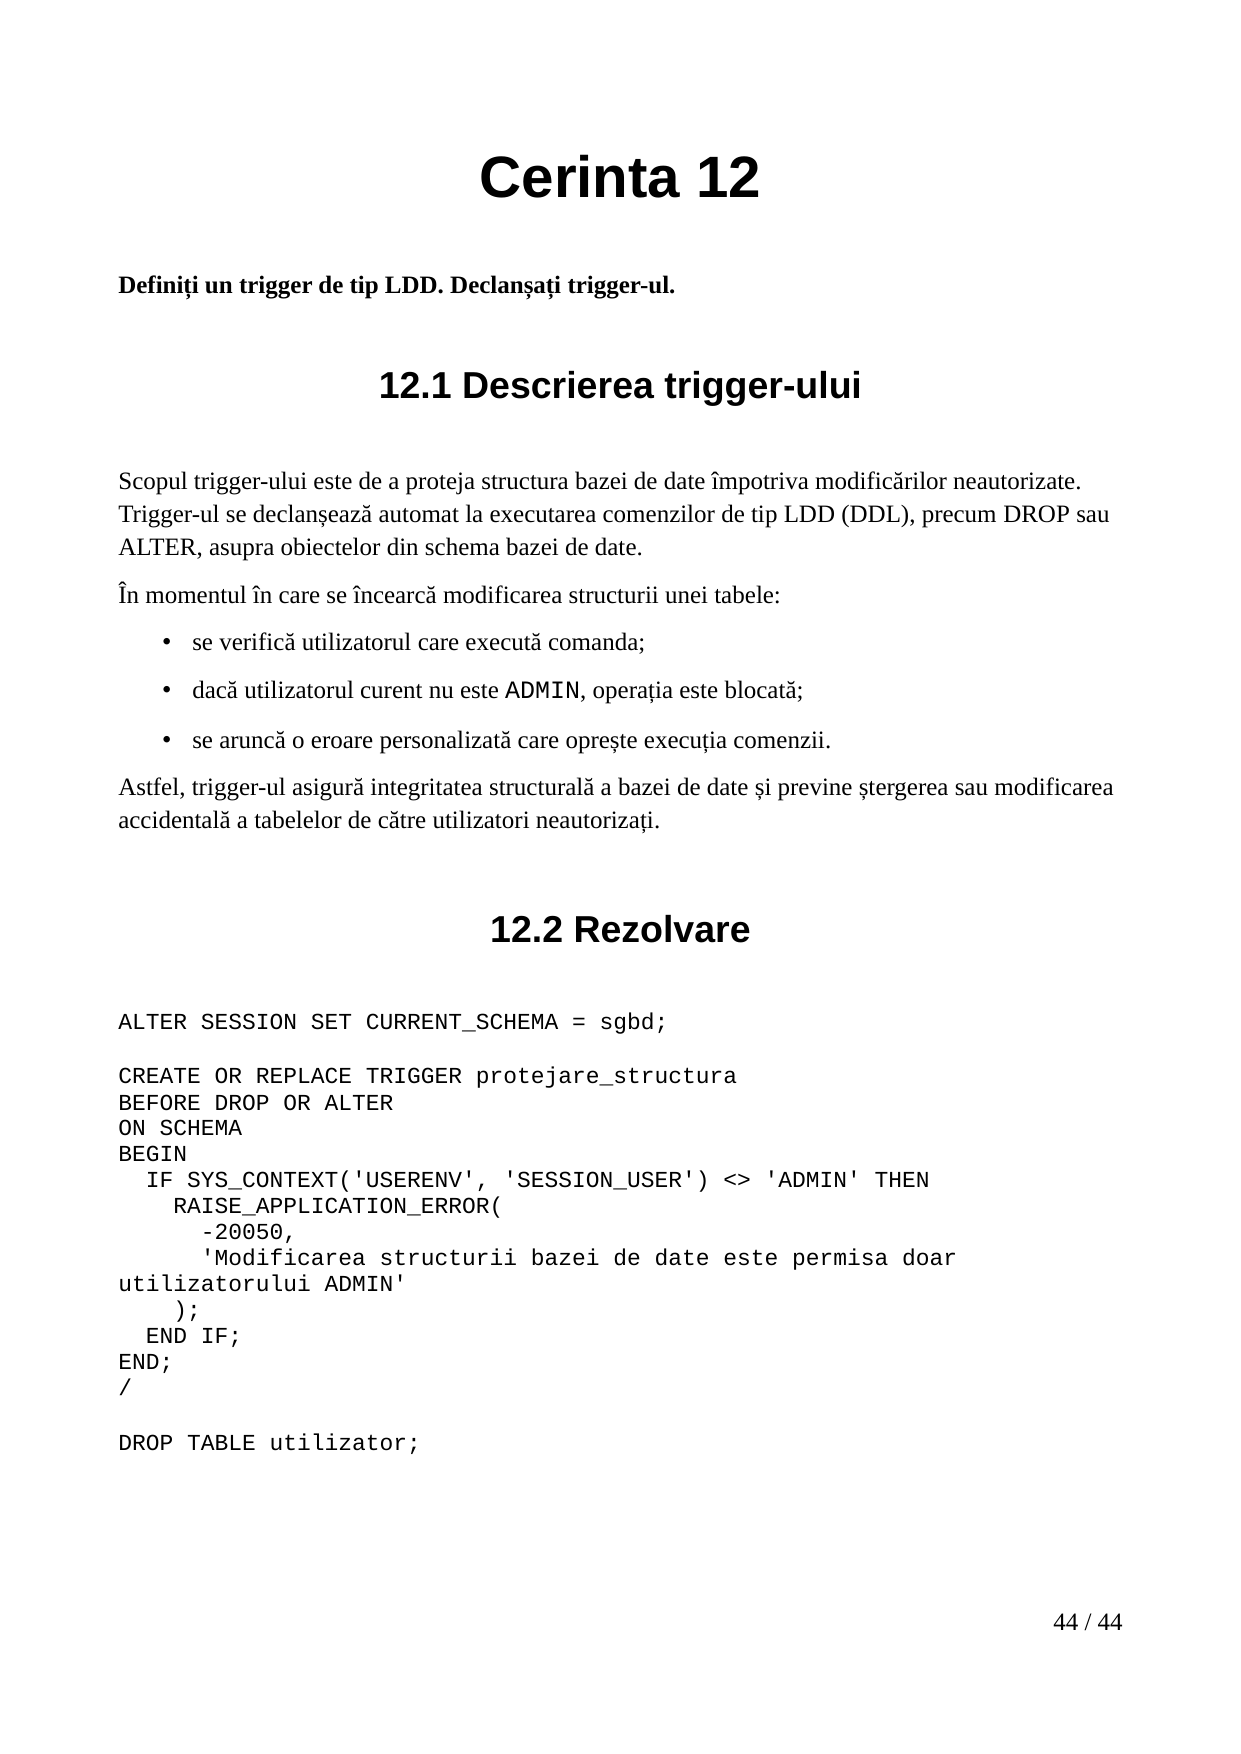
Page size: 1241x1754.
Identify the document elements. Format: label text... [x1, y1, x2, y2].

subtitle 12.2 Rezolvare [118, 907, 1122, 950]
text END; [118, 1350, 1122, 1376]
text ON SCHEMA [118, 1117, 1122, 1143]
text ALTER SESSION SET CURRENT_SCHEMA = sgbd; [118, 1010, 1122, 1036]
text Scopul trigger-ului este de a proteja structura bazei de date împotriva modificărilor neautorizate. Trigger-ul se declanșează automat la executarea comenzilor de tip LDD (DDL), precum DROP sau ALTER, asupra obiectelor din schema bazei de date. [118, 466, 1122, 561]
text În momentul în care se încearcă modificarea structurii unei tabele: [118, 580, 1122, 608]
text Astfel, trigger-ul asigură integritatea structurală a bazei de date și previne ștergerea sau modificarea accidentală a tabelelor de către utilizatori neautorizați. [118, 772, 1122, 834]
list dacă utilizatorul curent nu este ADMIN, operația este blocată; [162, 675, 1122, 706]
title Cerinta 12 [118, 143, 1122, 210]
text CREATE OR REPLACE TRIGGER protejare_structura [118, 1065, 1122, 1091]
text Definiți un trigger de tip LDD. Declanșați trigger-ul. [118, 270, 1122, 299]
text -20050, [118, 1221, 1122, 1246]
list se verifică utilizatorul care execută comanda; [162, 627, 1122, 656]
text BEFORE DROP OR ALTER [118, 1091, 1122, 1117]
text 'Modificarea structurii bazei de date este permisa doar utilizatorului ADMIN' [118, 1246, 1122, 1298]
text DROP TABLE utilizator; [118, 1431, 1122, 1457]
text ); [118, 1298, 1122, 1324]
list se aruncă o eroare personalizată care oprește execuția comenzii. [162, 725, 1122, 754]
text END IF; [118, 1324, 1122, 1350]
text BEGIN [118, 1143, 1122, 1169]
text / [118, 1376, 1122, 1402]
text IF SYS_CONTEXT('USERENV', 'SESSION_USER') <> 'ADMIN' THEN [118, 1169, 1122, 1194]
subtitle 12.1 Descrierea trigger-ului [118, 363, 1122, 406]
text RAISE_APPLICATION_ERROR( [118, 1194, 1122, 1221]
